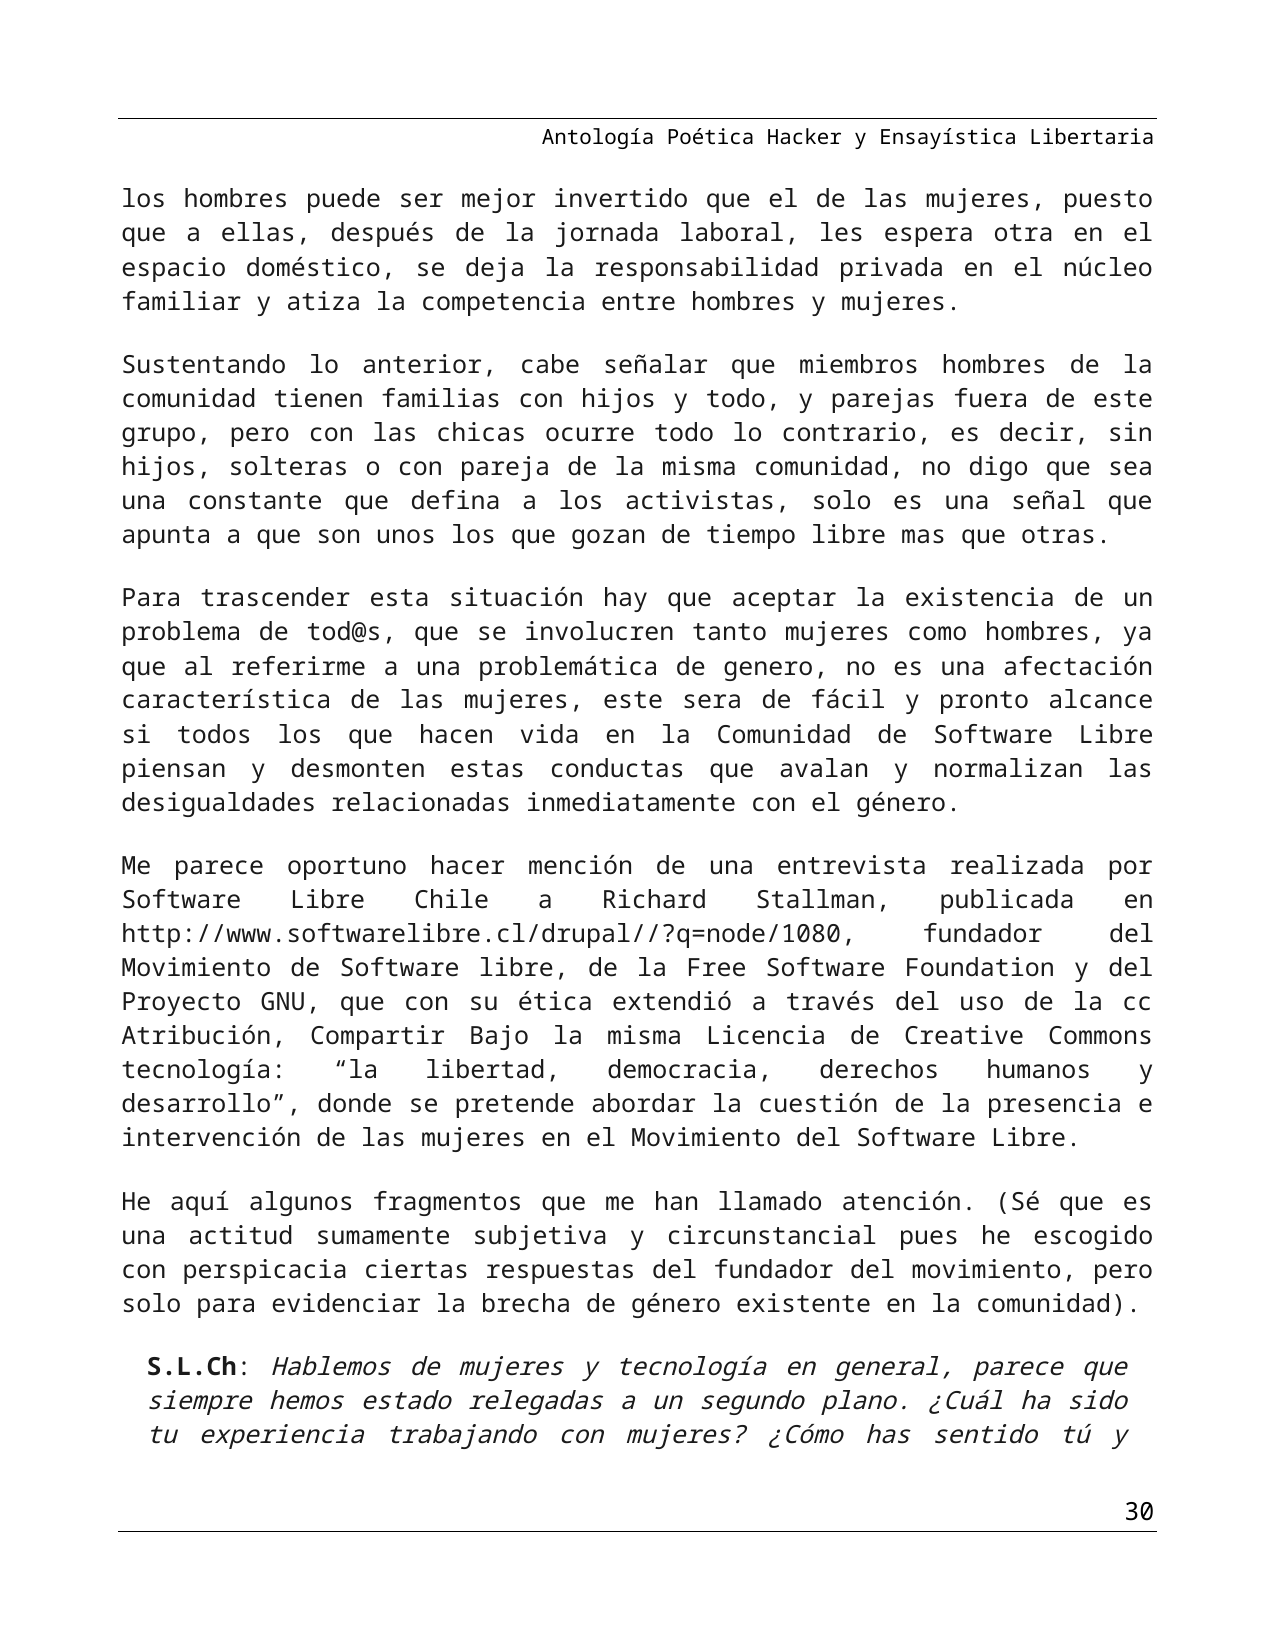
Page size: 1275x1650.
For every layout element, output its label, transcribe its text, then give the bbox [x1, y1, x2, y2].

text Me parece oportuno hacer mención de una entrevista realizada por Software Libre Chile a Richard Stallman, publicada en http://www.softwarelibre.cl/drupal//?q=node/1080, fundador del Movimiento de Software libre, de la Free Software Foundation y del Proyecto GNU, que con su ética extendió a través del uso de la cc Atribución, Compartir Bajo la misma Licencia de Creative Commons tecnología: “la libertad, democracia, derechos humanos y desarrollo”, donde se pretende abordar la cuestión de la presencia e intervención de las mujeres en el Movimiento del Software Libre. [121, 848, 1154, 1154]
text los hombres puede ser mejor invertido que el de las mujeres, puesto que a ellas, después de la jornada laboral, les espera otra en el espacio doméstico, se deja la responsabilidad privada en el núcleo familiar y atiza la competencia entre hombres y mujeres. [121, 181, 1154, 317]
text Sustentando lo anterior, cabe señalar que miembros hombres de la comunidad tienen familias con hijos y todo, y parejas fuera de este grupo, pero con las chicas ocurre todo lo contrario, es decir, sin hijos, solteras o con pareja de la misma comunidad, no digo que sea una constante que defina a los activistas, solo es una señal que apunta a que son unos los que gozan de tiempo libre mas que otras. [121, 346, 1154, 551]
text He aquí algunos fragmentos que me han llamado atención. (Sé que es una actitud sumamente subjetiva y circunstancial pues he escogido con perspicacia ciertas respuestas del fundador del movimiento, pero solo para evidenciar la brecha de género existente en la comunidad). [121, 1183, 1154, 1319]
text Para trascender esta situación hay que aceptar la existencia de un problema de tod@s, que se involucren tanto mujeres como hombres, ya que al referirme a una problemática de genero, no es una afectación característica de las mujeres, este sera de fácil y pronto alcance si todos los que hacen vida en la Comunidad de Software Libre piensan y desmonten estas conductas que avalan y normalizan las desigualdades relacionadas inmediatamente con el género. [121, 580, 1154, 818]
text S.L.Ch: Hablemos de mujeres y tecnología en general, parece que siempre hemos estado relegadas a un segundo plano. ¿Cuál ha sido tu experiencia trabajando con mujeres? ¿Cómo has sentido tú y [146, 1349, 1131, 1451]
